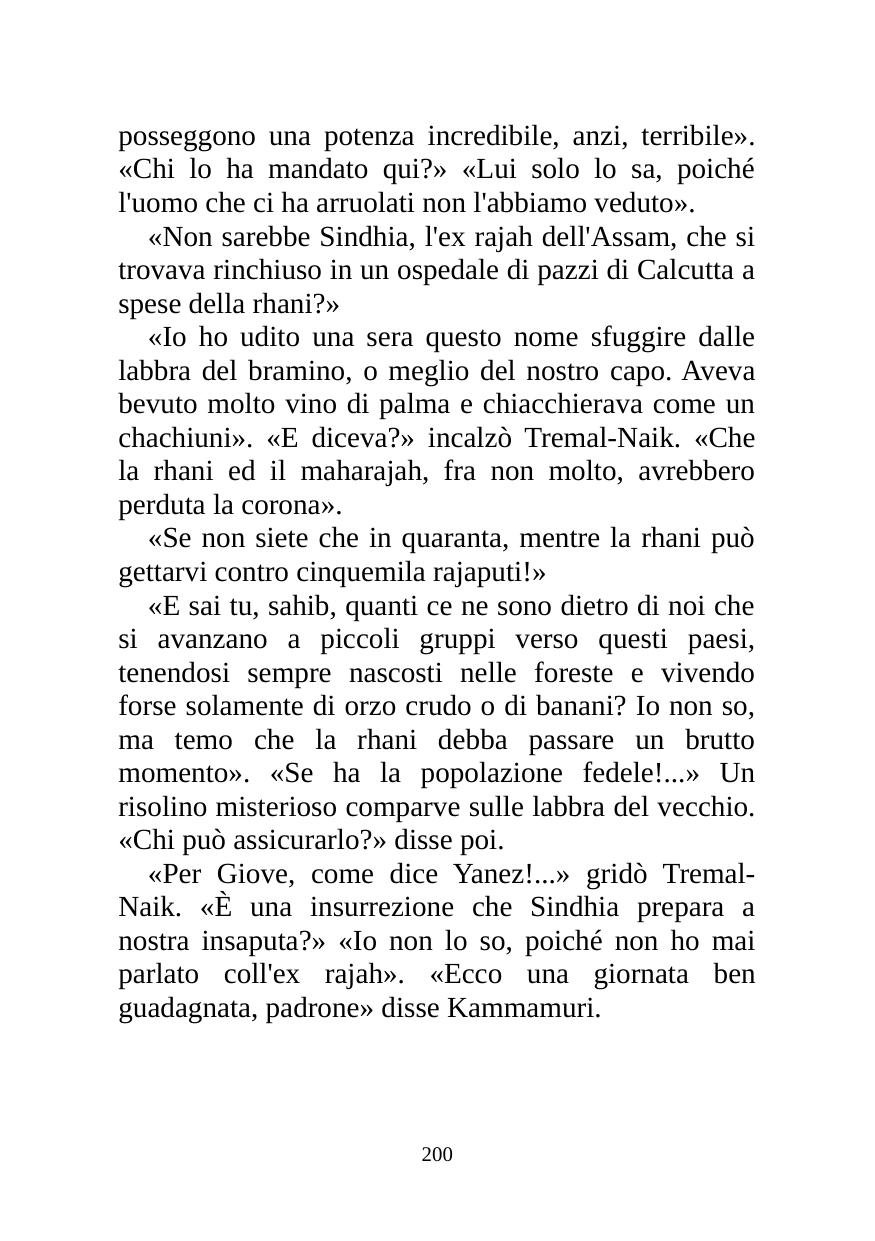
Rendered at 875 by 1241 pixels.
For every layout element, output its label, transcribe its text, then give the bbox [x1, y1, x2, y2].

text posseggono una potenza incredibile, anzi, terribile». «Chi lo ha mandato qui?» «Lui solo lo sa, poiché l'uomo che ci ha arruolati non l'abbiamo veduto». [118, 118, 756, 219]
text «Io ho udito una sera questo nome sfuggire dalle labbra del bramino, o meglio del nostro capo. Aveva bevuto molto vino di palma e chiacchierava come un chachiuni». «E diceva?» incalzò Tremal-Naik. «Che la rhani ed il maharajah, fra non molto, avrebbero perduta la corona». [118, 319, 756, 521]
text «Non sarebbe Sindhia, l'ex rajah dell'Assam, che si trovava rinchiuso in un ospedale di pazzi di Calcutta a spese della rhani?» [118, 219, 756, 319]
text «E sai tu, sahib, quanti ce ne sono dietro di noi che si avanzano a piccoli gruppi verso questi paesi, tenendosi sempre nascosti nelle foreste e vivendo forse solamente di orzo crudo o di banani? Io non so, ma temo che la rhani debba passare un brutto momento». «Se ha la popolazione fedele!...» Un risolino misterioso comparve sulle labbra del vecchio. «Chi può assicurarlo?» disse poi. [118, 588, 756, 856]
text «Se non siete che in quaranta, mentre la rhani può gettarvi contro cinquemila rajaputi!» [118, 521, 756, 588]
text «Per Giove, come dice Yanez!...» gridò Tremal-Naik. «È una insurrezione che Sindhia prepara a nostra insaputa?» «Io non lo so, poiché non ho mai parlato coll'ex rajah». «Ecco una giornata ben guadagnata, padrone» disse Kammamuri. [118, 856, 756, 1024]
